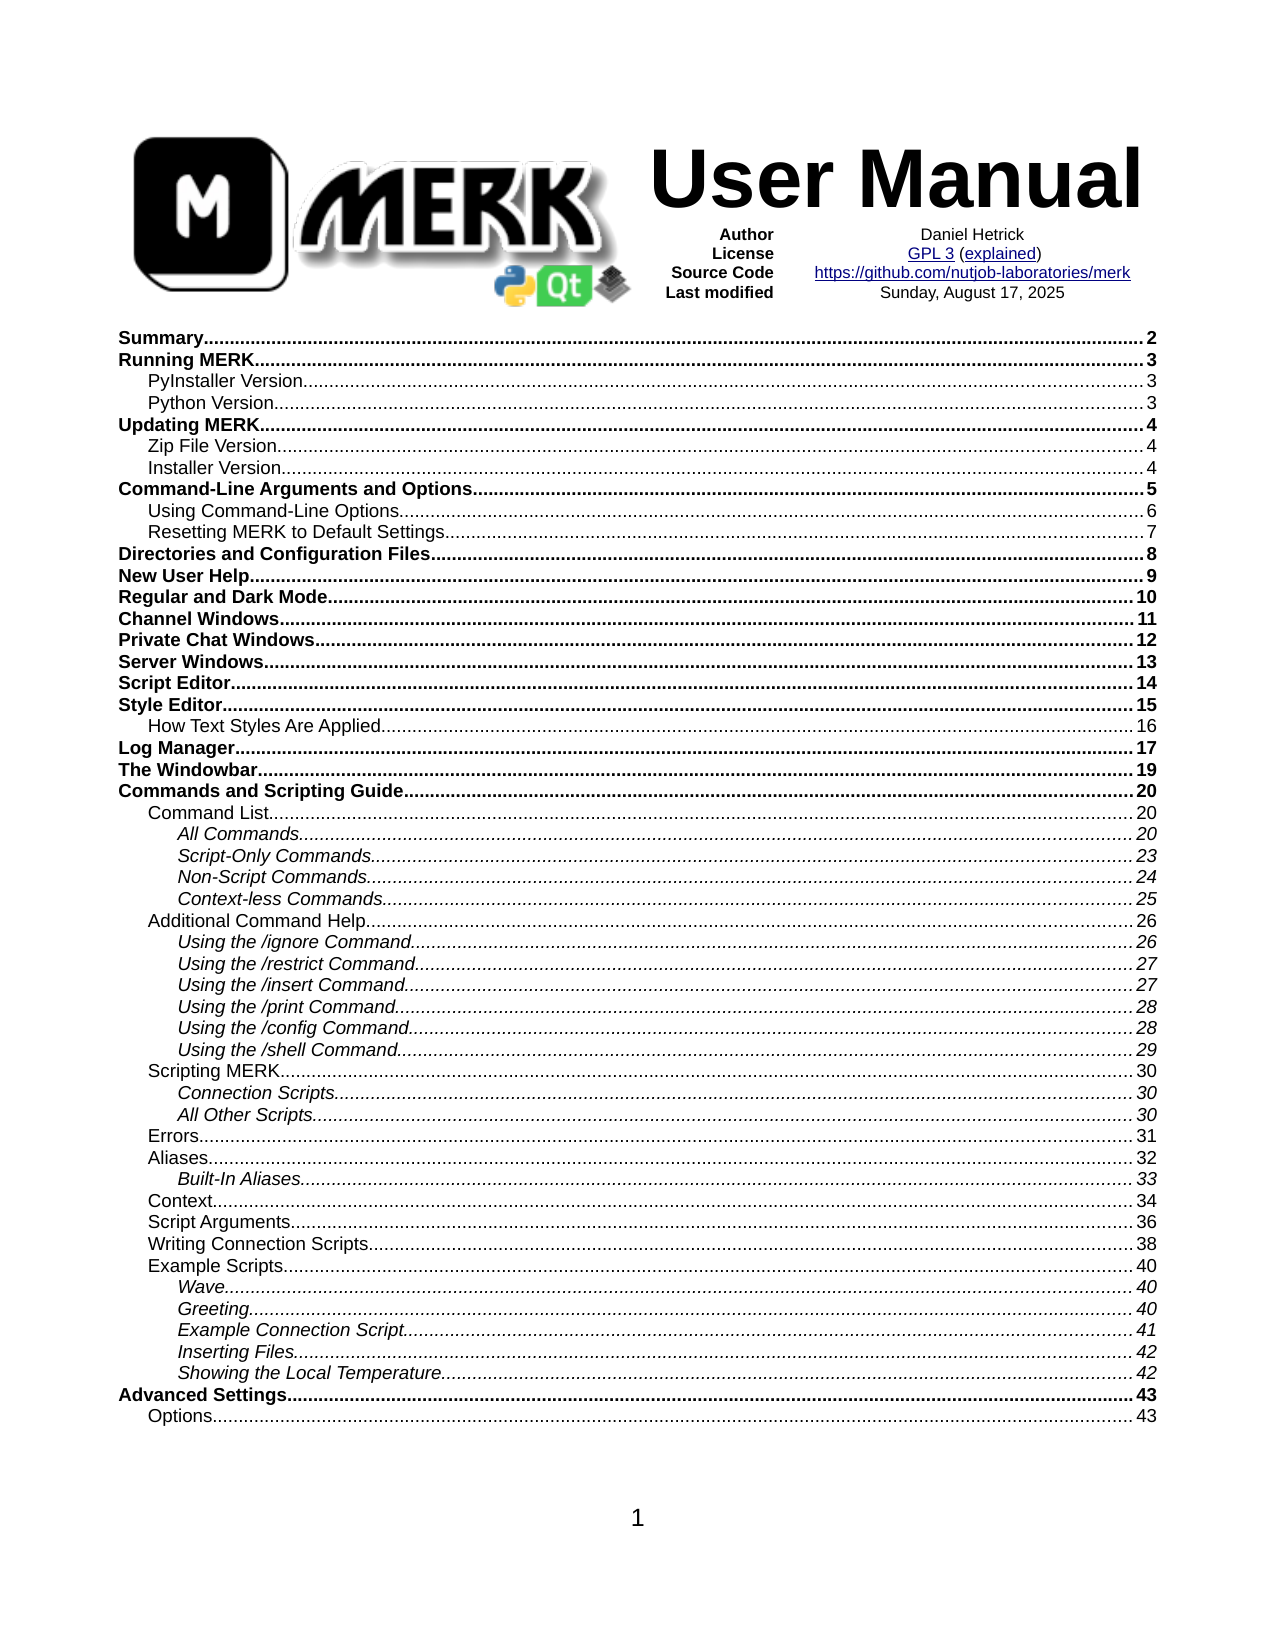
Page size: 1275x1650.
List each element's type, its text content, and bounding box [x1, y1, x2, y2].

text Using the /shell Command 29 [177, 1039, 1157, 1060]
text Running MERK 3 [118, 349, 1157, 370]
text Command List 20 [148, 802, 1157, 823]
text Additional Command Help 26 [148, 909, 1157, 931]
text Regular and Dark Mode 10 [118, 586, 1157, 607]
text Commands and Scripting Guide 20 [118, 780, 1157, 802]
table_cell Source Code [638, 263, 788, 282]
text Wave 40 [177, 1276, 1157, 1297]
text Advanced Settings 43 [118, 1384, 1157, 1405]
table_cell License [638, 244, 788, 263]
table_cell Last modified [638, 283, 788, 302]
text Resetting MERK to Default Settings 7 [148, 521, 1157, 543]
text Aliases 32 [148, 1147, 1157, 1168]
text Example Connection Script 41 [177, 1319, 1157, 1341]
table_cell Sunday, August 17, 2025 [788, 283, 1157, 302]
text Python Version 3 [148, 392, 1157, 413]
table_cell https://github.com/nutjob-laboratories/merk [788, 263, 1157, 282]
text Installer Version 4 [148, 457, 1157, 478]
text Context-less Commands 25 [177, 888, 1157, 909]
text Scripting MERK 30 [148, 1060, 1157, 1082]
text Writing Connection Scripts 38 [148, 1233, 1157, 1254]
text Summary 2 [118, 327, 1157, 349]
text Log Manager 17 [118, 737, 1157, 758]
text Updating MERK 4 [118, 413, 1157, 435]
text New User Help 9 [118, 564, 1157, 586]
text Server Windows 13 [118, 651, 1157, 672]
text Showing the Local Temperature 42 [177, 1362, 1157, 1384]
text The Windowbar 19 [118, 758, 1157, 780]
text Options 43 [148, 1405, 1157, 1427]
text Errors 31 [148, 1125, 1157, 1147]
text Built-In Aliases 33 [177, 1168, 1157, 1190]
text Zip File Version 4 [148, 435, 1157, 457]
text All Commands 20 [177, 823, 1157, 845]
text All Other Scripts 30 [177, 1103, 1157, 1125]
text Non-Script Commands 24 [177, 866, 1157, 888]
text Script Editor 14 [118, 672, 1157, 694]
table_header Daniel Hetrick [788, 225, 1157, 244]
text Context 34 [148, 1190, 1157, 1211]
text Example Scripts 40 [148, 1254, 1157, 1276]
text How Text Styles Are Applied 16 [148, 715, 1157, 737]
table_header User Manual [638, 129, 1157, 225]
text PyInstaller Version 3 [148, 370, 1157, 392]
text Using the /insert Command 27 [177, 974, 1157, 996]
text Private Chat Windows 12 [118, 629, 1157, 651]
text Command-Line Arguments and Options 5 [118, 478, 1157, 500]
text Script-Only Commands 23 [177, 845, 1157, 866]
picture [118, 118, 638, 313]
text Style Editor 15 [118, 694, 1157, 715]
table_cell GPL 3 (explained) [788, 244, 1157, 263]
table_header [638, 302, 1157, 313]
text Greeting 40 [177, 1297, 1157, 1319]
text Using the /ignore Command 26 [177, 931, 1157, 952]
table_header [638, 118, 1157, 129]
text Channel Windows 11 [118, 607, 1157, 629]
text Directories and Configuration Files 8 [118, 543, 1157, 564]
text Using Command-Line Options 6 [148, 500, 1157, 521]
text Connection Scripts 30 [177, 1082, 1157, 1103]
text Using the /config Command 28 [177, 1017, 1157, 1039]
text Inserting Files 42 [177, 1341, 1157, 1362]
text Script Arguments 36 [148, 1211, 1157, 1233]
text Using the /restrict Command 27 [177, 952, 1157, 974]
table_header Author [638, 225, 788, 244]
text Using the /print Command 28 [177, 996, 1157, 1017]
